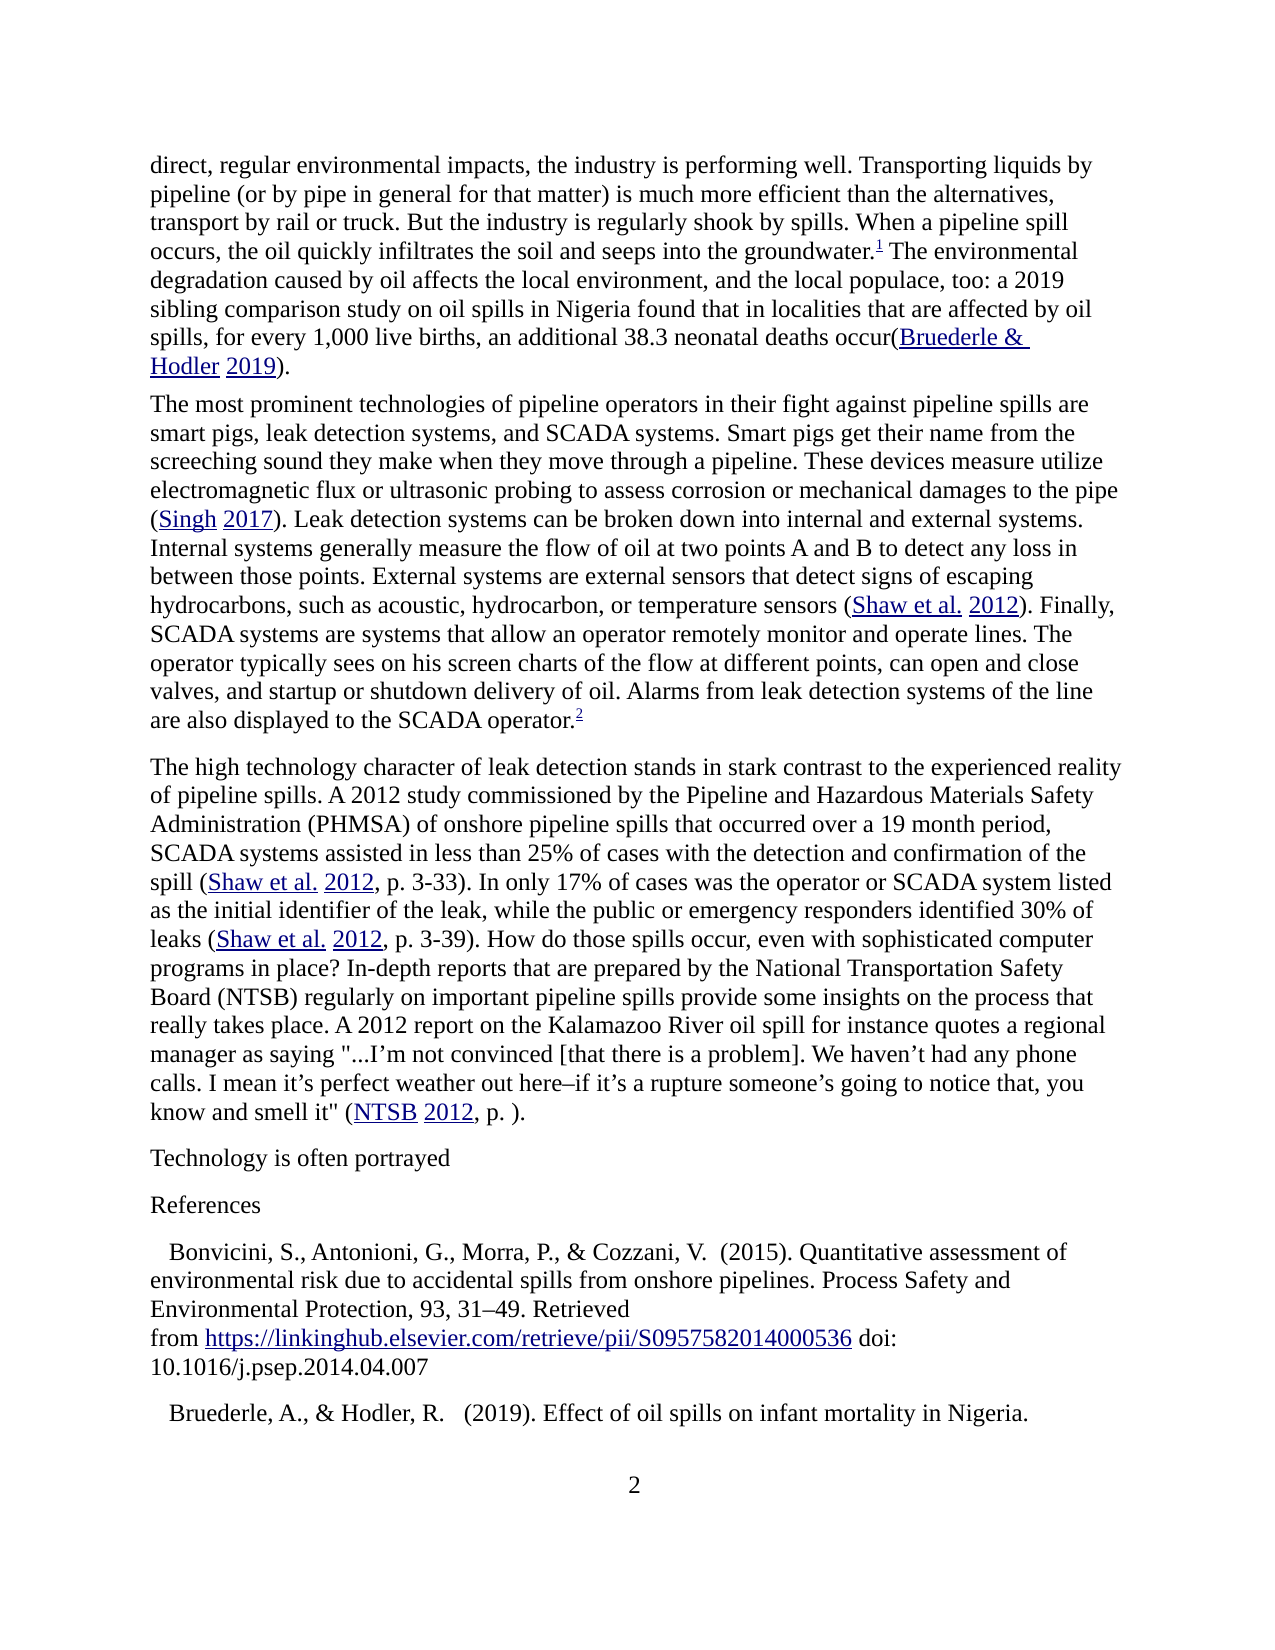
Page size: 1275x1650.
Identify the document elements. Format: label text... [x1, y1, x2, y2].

text Bruederle, A., & Hodler, R. (2019). Effect of oil spills on infant mortality in Nigeria. [150, 1398, 1125, 1427]
text The high technology character of leak detection stands in stark contrast to the experienced reality of pipeline spills. A 2012 study commissioned by the Pipeline and Hazardous Materials Safety Administration (PHMSA) of onshore pipeline spills that occurred over a 19 month period, SCADA systems assisted in less than 25% of cases with the detection and confirmation of the spill (Shaw et al. 2012, p. 3-33). In only 17% of cases was the operator or SCADA system listed as the initial identifier of the leak, while the public or emergency responders identified 30% of leaks (Shaw et al. 2012, p. 3-39). How do those spills occur, even with sophisticated computer programs in place? In-depth reports that are prepared by the National Transportation Safety Board (NTSB) regularly on important pipeline spills provide some insights on the process that really takes place. A 2012 report on the Kalamazoo River oil spill for instance quotes a regional manager as saying "...I’m not convinced [that there is a problem]. We haven’t had any phone calls. I mean it’s perfect weather out here–if it’s a rupture someone’s going to notice that, you know and smell it" (NTSB 2012, p. ). [150, 752, 1125, 1126]
text direct, regular environmental impacts, the industry is performing well. Transporting liquids by pipeline (or by pipe in general for that matter) is much more efficient than the alternatives, transport by rail or truck. But the industry is regularly shook by spills. When a pipeline spill occurs, the oil quickly infiltrates the soil and seeps into the groundwater.1 The environmental degradation caused by oil affects the local environment, and the local populace, too: a 2019 sibling comparison study on oil spills in Nigeria found that in localities that are affected by oil spills, for every 1,000 live births, an additional 38.3 neonatal deaths occur(Bruederle & Hodler 2019). [150, 150, 1125, 380]
text Bonvicini, S., Antonioni, G., Morra, P., & Cozzani, V. (2015). Quantitative assessment of environmental risk due to accidental spills from onshore pipelines. Process Safety and Environmental Protection, 93, 31–49. Retrieved from https://linkinghub.elsevier.com/retrieve/pii/S0957582014000536 doi: 10.1016/j.psep.2014.04.007 [150, 1237, 1125, 1381]
text The most prominent technologies of pipeline operators in their fight against pipeline spills are smart pigs, leak detection systems, and SCADA systems. Smart pigs get their name from the screeching sound they make when they move through a pipeline. These devices measure utilize electromagnetic flux or ultrasonic probing to assess corrosion or mechanical damages to the pipe (Singh 2017). Leak detection systems can be broken down into internal and external systems. Internal systems generally measure the flow of oil at two points A and B to detect any loss in between those points. External systems are external sensors that detect signs of escaping hydrocarbons, such as acoustic, hydrocarbon, or temperature sensors (Shaw et al. 2012). Finally, SCADA systems are systems that allow an operator remotely monitor and operate lines. The operator typically sees on his screen charts of the flow at different points, can open and close valves, and startup or shutdown delivery of oil. Alarms from leak detection systems of the line are also displayed to the SCADA operator.2 [150, 389, 1125, 734]
text Technology is often portrayed [150, 1143, 1125, 1172]
text References [150, 1190, 1125, 1219]
